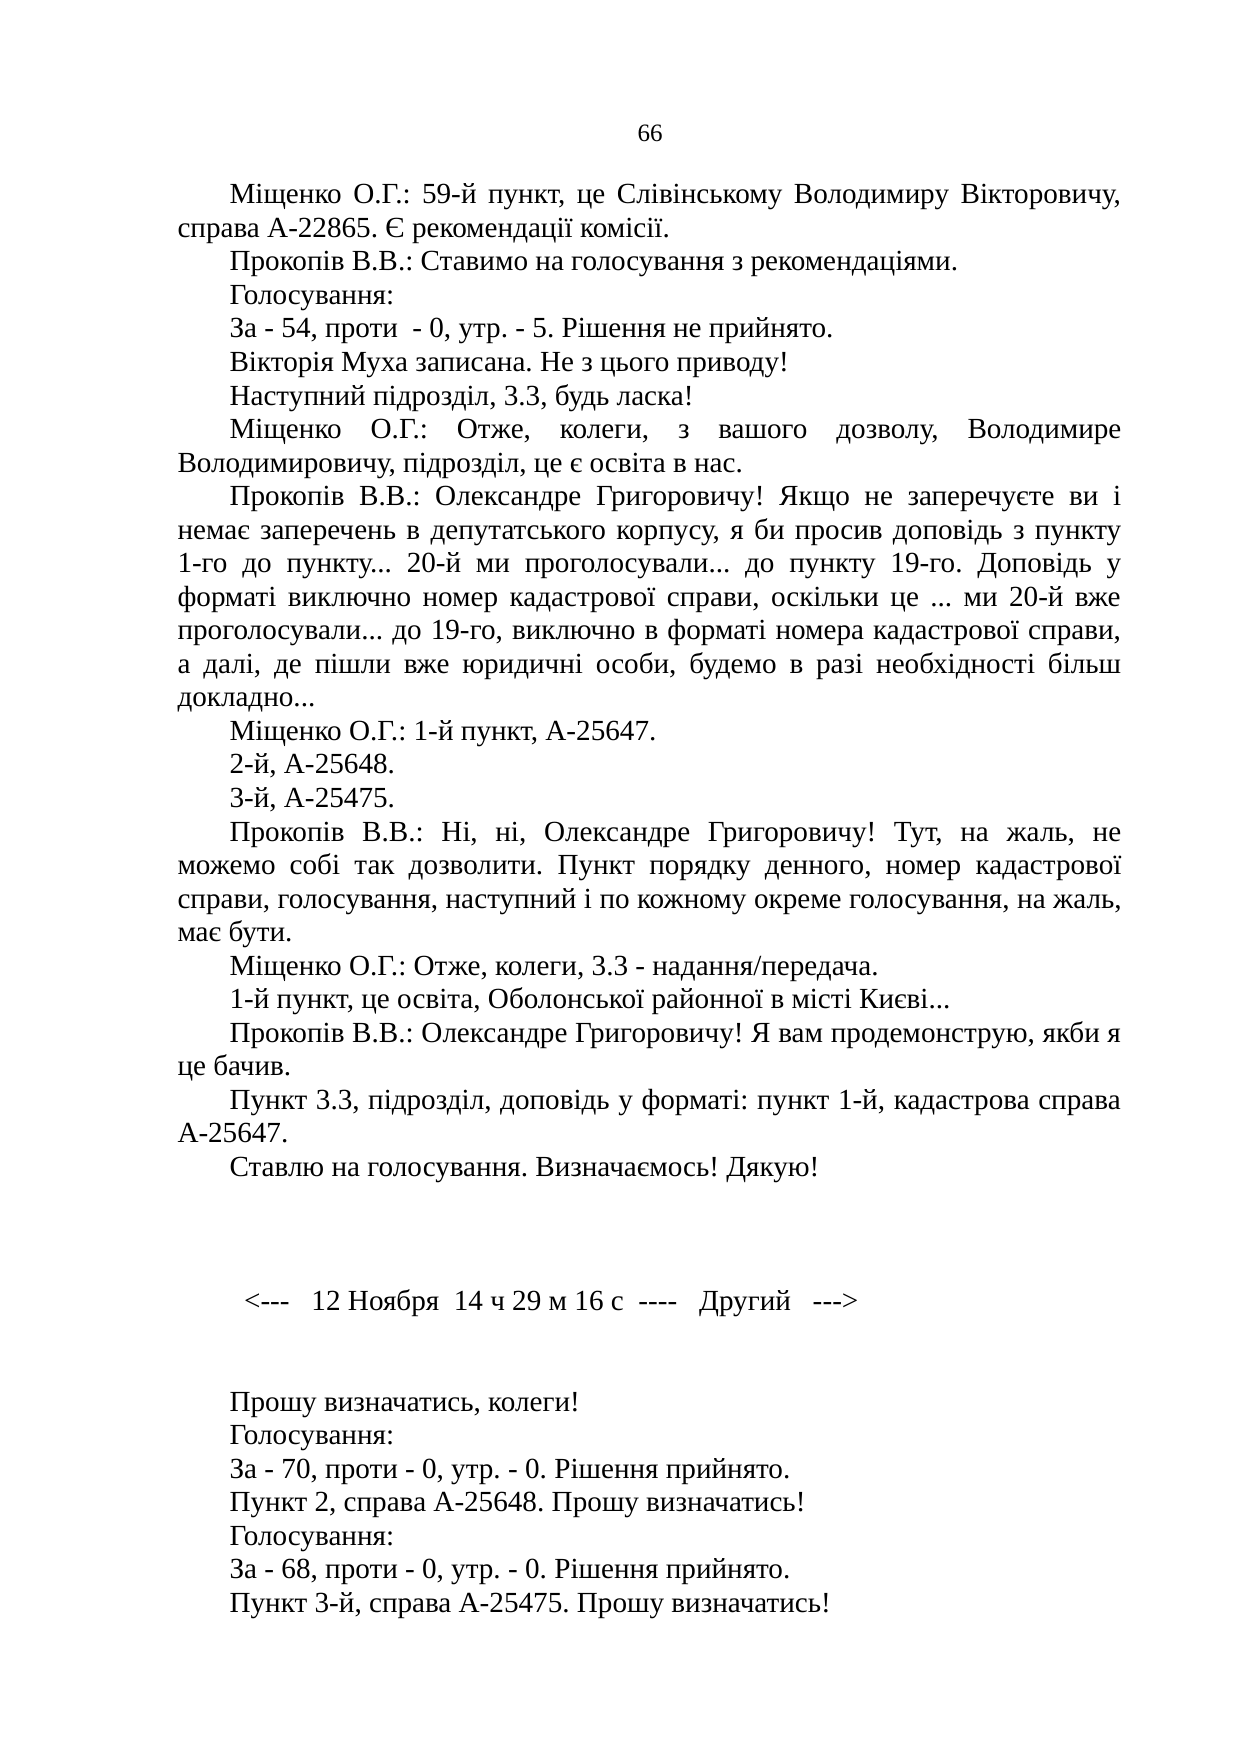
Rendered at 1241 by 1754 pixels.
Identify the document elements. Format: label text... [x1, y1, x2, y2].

text Міщенко О.Г.: 1-й пункт, А-25647. [177, 713, 1122, 747]
text За - 68, проти - 0, утр. - 0. Рішення прийнято. [177, 1552, 1122, 1585]
text Міщенко О.Г.: Отже, колеги, з вашого дозволу, Володимире Володимировичу, підрозділ, це є освіта в нас. [177, 411, 1122, 478]
text Прокопів В.В.: Ні, ні, Олександре Григоровичу! Тут, на жаль, не можемо собі так дозволити. Пункт порядку денного, номер кадастрової справи, голосування, наступний і по кожному окреме голосування, на жаль, має бути. [177, 814, 1122, 948]
text За - 54, проти - 0, утр. - 5. Рішення не прийнято. [177, 311, 1122, 344]
text 3-й, А-25475. [177, 780, 1122, 814]
text Наступний підрозділ, 3.3, будь ласка! [177, 378, 1122, 411]
text Голосування: [177, 277, 1122, 311]
text Прокопів В.В.: Олександре Григоровичу! Якщо не заперечуєте ви і немає заперечень в депутатського корпусу, я би просив доповідь з пункту 1-го до пункту... 20-й ми проголосували... до пункту 19-го. Доповідь у форматі виключно номер кадастрової справи, оскільки це ... ми 20-й вже проголосували... до 19-го, виключно в форматі номера кадастрової справи, а далі, де пішли вже юридичні особи, будемо в разі необхідності більш докладно... [177, 478, 1122, 713]
text 2-й, А-25648. [177, 747, 1122, 780]
text Прокопів В.В.: Олександре Григоровичу! Я вам продемонструю, якби я це бачив. [177, 1015, 1122, 1082]
text Прошу визначатись, колеги! [177, 1384, 1122, 1417]
text За - 70, проти - 0, утр. - 0. Рішення прийнято. [177, 1451, 1122, 1484]
text Голосування: [177, 1518, 1122, 1552]
text Пункт 2, справа А-25648. Прошу визначатись! [177, 1484, 1122, 1518]
text Пункт 3-й, справа А-25475. Прошу визначатись! [177, 1585, 1122, 1619]
text <--- 12 Ноября 14 ч 29 м 16 с ---- Другий ---> [177, 1283, 1122, 1317]
text Голосування: [177, 1417, 1122, 1451]
text Ставлю на голосування. Визначаємось! Дякую! [177, 1149, 1122, 1183]
text Пункт 3.3, підрозділ, доповідь у форматі: пункт 1-й, кадастрова справа А-25647. [177, 1082, 1122, 1149]
text Міщенко О.Г.: Отже, колеги, 3.3 - надання/передача. [177, 948, 1122, 981]
text 1-й пункт, це освіта, Оболонської районної в місті Києві... [177, 981, 1122, 1015]
text Міщенко О.Г.: 59-й пункт, це Слівінському Володимиру Вікторовичу, справа А-22865. Є рекомендації комісії. [177, 176, 1122, 243]
text Прокопів В.В.: Ставимо на голосування з рекомендаціями. [177, 243, 1122, 277]
text Вікторія Муха записана. Не з цього приводу! [177, 344, 1122, 378]
